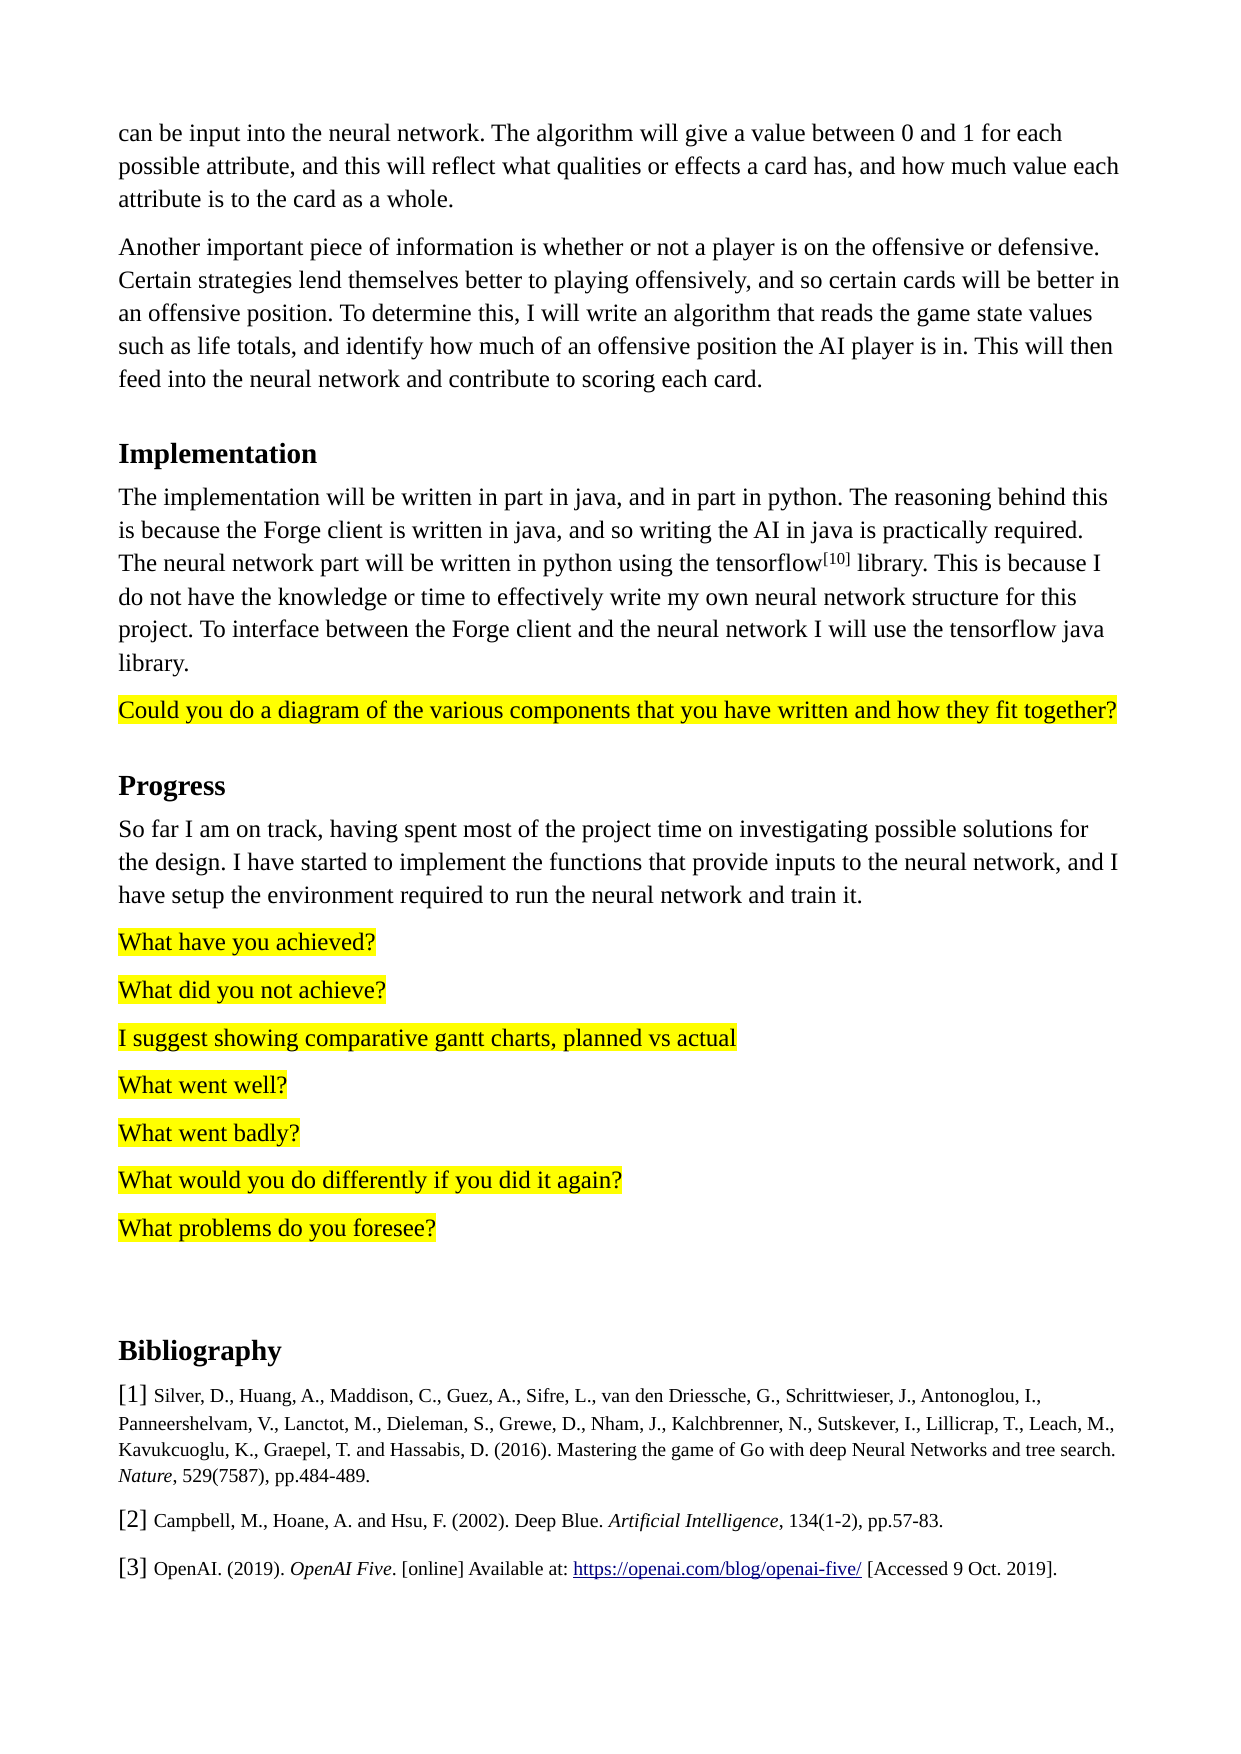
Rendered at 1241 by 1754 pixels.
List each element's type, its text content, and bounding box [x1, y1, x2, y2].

subtitle Implementation [118, 436, 1122, 470]
text What have you achieved? [118, 927, 1122, 956]
text I suggest showing comparative gantt charts, planned vs actual [118, 1023, 1122, 1051]
text What went well? [118, 1070, 1122, 1099]
text [1] Silver, D., Huang, A., Maddison, C., Guez, A., Sifre, L., van den Driessche, G., Schrittwieser, J., Antonoglou, I., Panneershelvam, V., Lanctot, M., Dieleman, S., Grewe, D., Nham, J., Kalchbrenner, N., Sutskever, I., Lillicrap, T., Leach, M., Kavukcuoglu, K., Graepel, T. and Hassabis, D. (2016). Mastering the game of Go with deep Neural Networks and tree search. Nature, 529(7587), pp.484-489. [118, 1379, 1122, 1487]
subtitle Bibliography [118, 1333, 1122, 1367]
text What problems do you foresee? [118, 1213, 1122, 1242]
text Could you do a diagram of the various components that you have written and how they fit together? [118, 695, 1122, 724]
text So far I am on track, having spent most of the project time on investigating possible solutions for the design. I have started to implement the functions that provide inputs to the neural network, and I have setup the environment required to run the neural network and train it. [118, 814, 1122, 909]
text What would you do differently if you did it again? [118, 1166, 1122, 1194]
text Another important piece of information is whether or not a player is on the offensive or defensive. Certain strategies lend themselves better to playing offensively, and so certain cards will be better in an offensive position. To determine this, I will write an algorithm that reads the game state values such as life totals, and identify how much of an offensive position the AI player is in. This will then feed into the neural network and contribute to scoring each card. [118, 232, 1122, 393]
text The implementation will be written in part in java, and in part in python. The reasoning behind this is because the Forge client is written in java, and so writing the AI in java is practically required. The neural network part will be written in python using the tensorflow[10] library. This is because I do not have the knowledge or time to effectively write my own neural network structure for this project. To interface between the Forge client and the neural network I will use the tensorflow java library. [118, 482, 1122, 676]
subtitle Progress [118, 768, 1122, 801]
text can be input into the neural network. The algorithm will give a value between 0 and 1 for each possible attribute, and this will reflect what qualities or effects a card has, and how much value each attribute is to the card as a whole. [118, 118, 1122, 213]
text What did you not achieve? [118, 975, 1122, 1004]
text [3] OpenAI. (2019). OpenAI Five. [online] Available at: https://openai.com/blog/openai-five/ [Accessed 9 Oct. 2019]. [118, 1552, 1122, 1581]
text [2] Campbell, M., Hoane, A. and Hsu, F. (2002). Deep Blue. Artificial Intelligence, 134(1-2), pp.57-83. [118, 1504, 1122, 1533]
text What went badly? [118, 1118, 1122, 1147]
